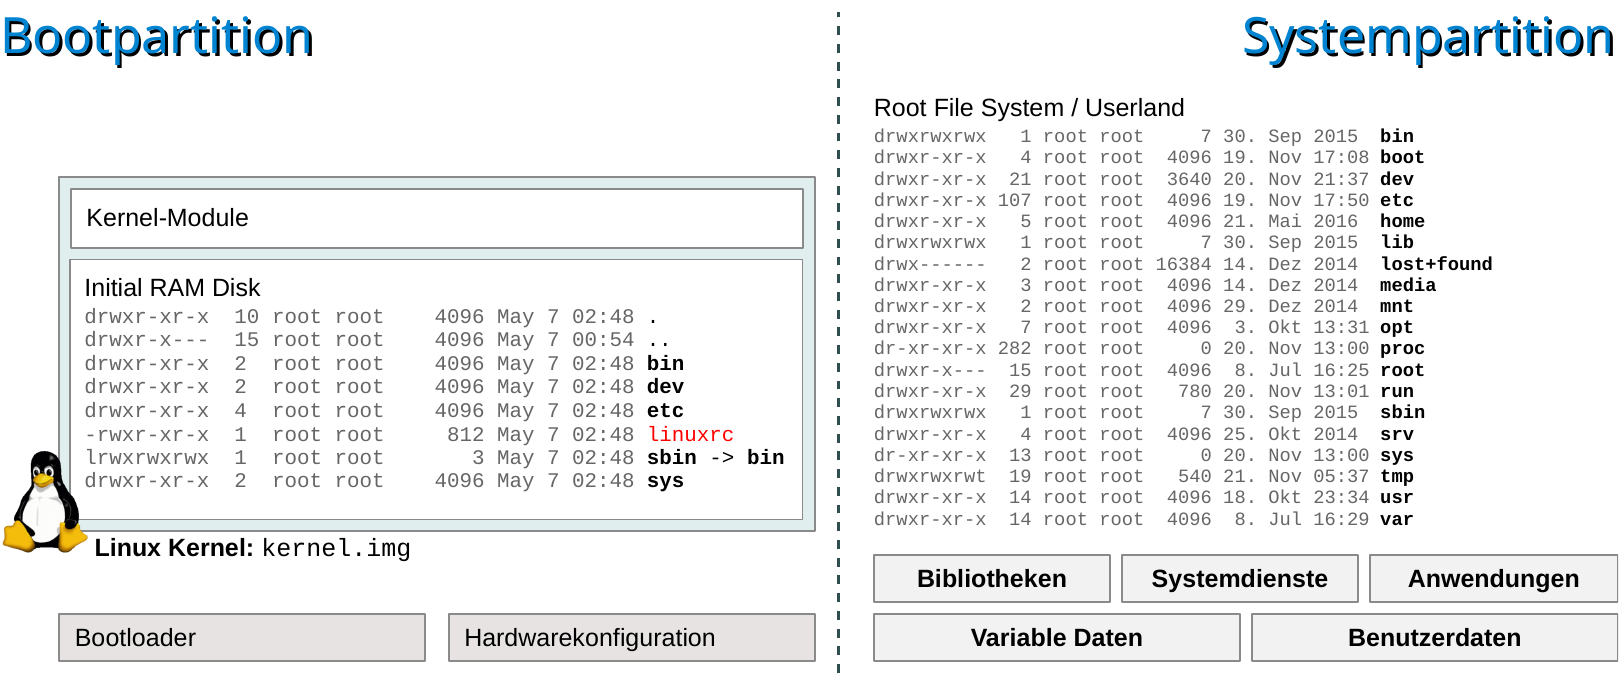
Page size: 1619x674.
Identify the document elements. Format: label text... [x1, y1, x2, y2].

text_box Variable Daten [874, 613, 1241, 662]
text_box Hardwarekonfiguration [448, 613, 815, 662]
text_box Systemdienste [1122, 554, 1359, 603]
picture [0, 448, 90, 555]
text_box Root File System / Userland drwxrwxrwx 1 root root 7 30. Sep 2015 bin drwxr-xr-x 4 root root 4096 19. Nov 17:08 boot drwxr-xr-x 21 root root 3640 20. Nov 21:37 dev drwxr-xr-x 107 root root 4096 19. Nov 17:50 etc drwxr-xr-x 5 root root 4096 21. Mai 2016 home drwxrwxrwx 1 root root 7 30. Sep 2015 lib drwx------ 2 root root 16384 14. Dez 2014 lost+found drwxr-xr-x 3 root root 4096 14. Dez 2014 media drwxr-xr-x 2 root root 4096 29. Dez 2014 mnt drwxr-xr-x 7 root root 4096 3. Okt 13:31 opt dr-xr-xr-x 282 root root 0 20. Nov 13:00 proc drwxr-x--- 15 root root 4096 8. Jul 16:25 root drwxr-xr-x 29 root root 780 20. Nov 13:01 run drwxrwxrwx 1 root root 7 30. Sep 2015 sbin drwxr-xr-x 4 root root 4096 25. Okt 2014 srv dr-xr-xr-x 13 root root 0 20. Nov 13:00 sys drwxrwxrwt 19 root root 540 21. Nov 05:37 tmp drwxr-xr-x 14 root root 4096 18. Okt 23:34 usr drwxr-xr-x 14 root root 4096 8. Jul 16:29 var [874, 94, 1524, 531]
text_box Bootloader [59, 613, 426, 662]
text_box Systempartition [1157, 0, 1615, 71]
text_box Kernel-Module [70, 188, 804, 248]
text_box [59, 176, 815, 532]
text_box Initial RAM Disk drwxr-xr-x 10 root root 4096 May 7 02:48 . drwxr-x--- 15 root root 4096 May 7 00:54 .. drwxr-xr-x 2 root root 4096 May 7 02:48 bin drwxr-xr-x 2 root root 4096 May 7 02:48 dev drwxr-xr-x 4 root root 4096 May 7 02:48 etc -rwxr-xr-x 1 root root 812 May 7 02:48 linuxrc lrwxrwxrwx 1 root root 3 May 7 02:48 sbin -> bin drwxr-xr-x 2 root root 4096 May 7 02:48 sys [69, 266, 804, 513]
text_box Anwendungen [1370, 554, 1619, 603]
text_box Bibliotheken [874, 554, 1111, 603]
text_box Benutzerdaten [1251, 613, 1619, 662]
text_box Bootpartition [0, 0, 383, 71]
text_box Linux Kernel: kernel.img [94, 533, 412, 567]
